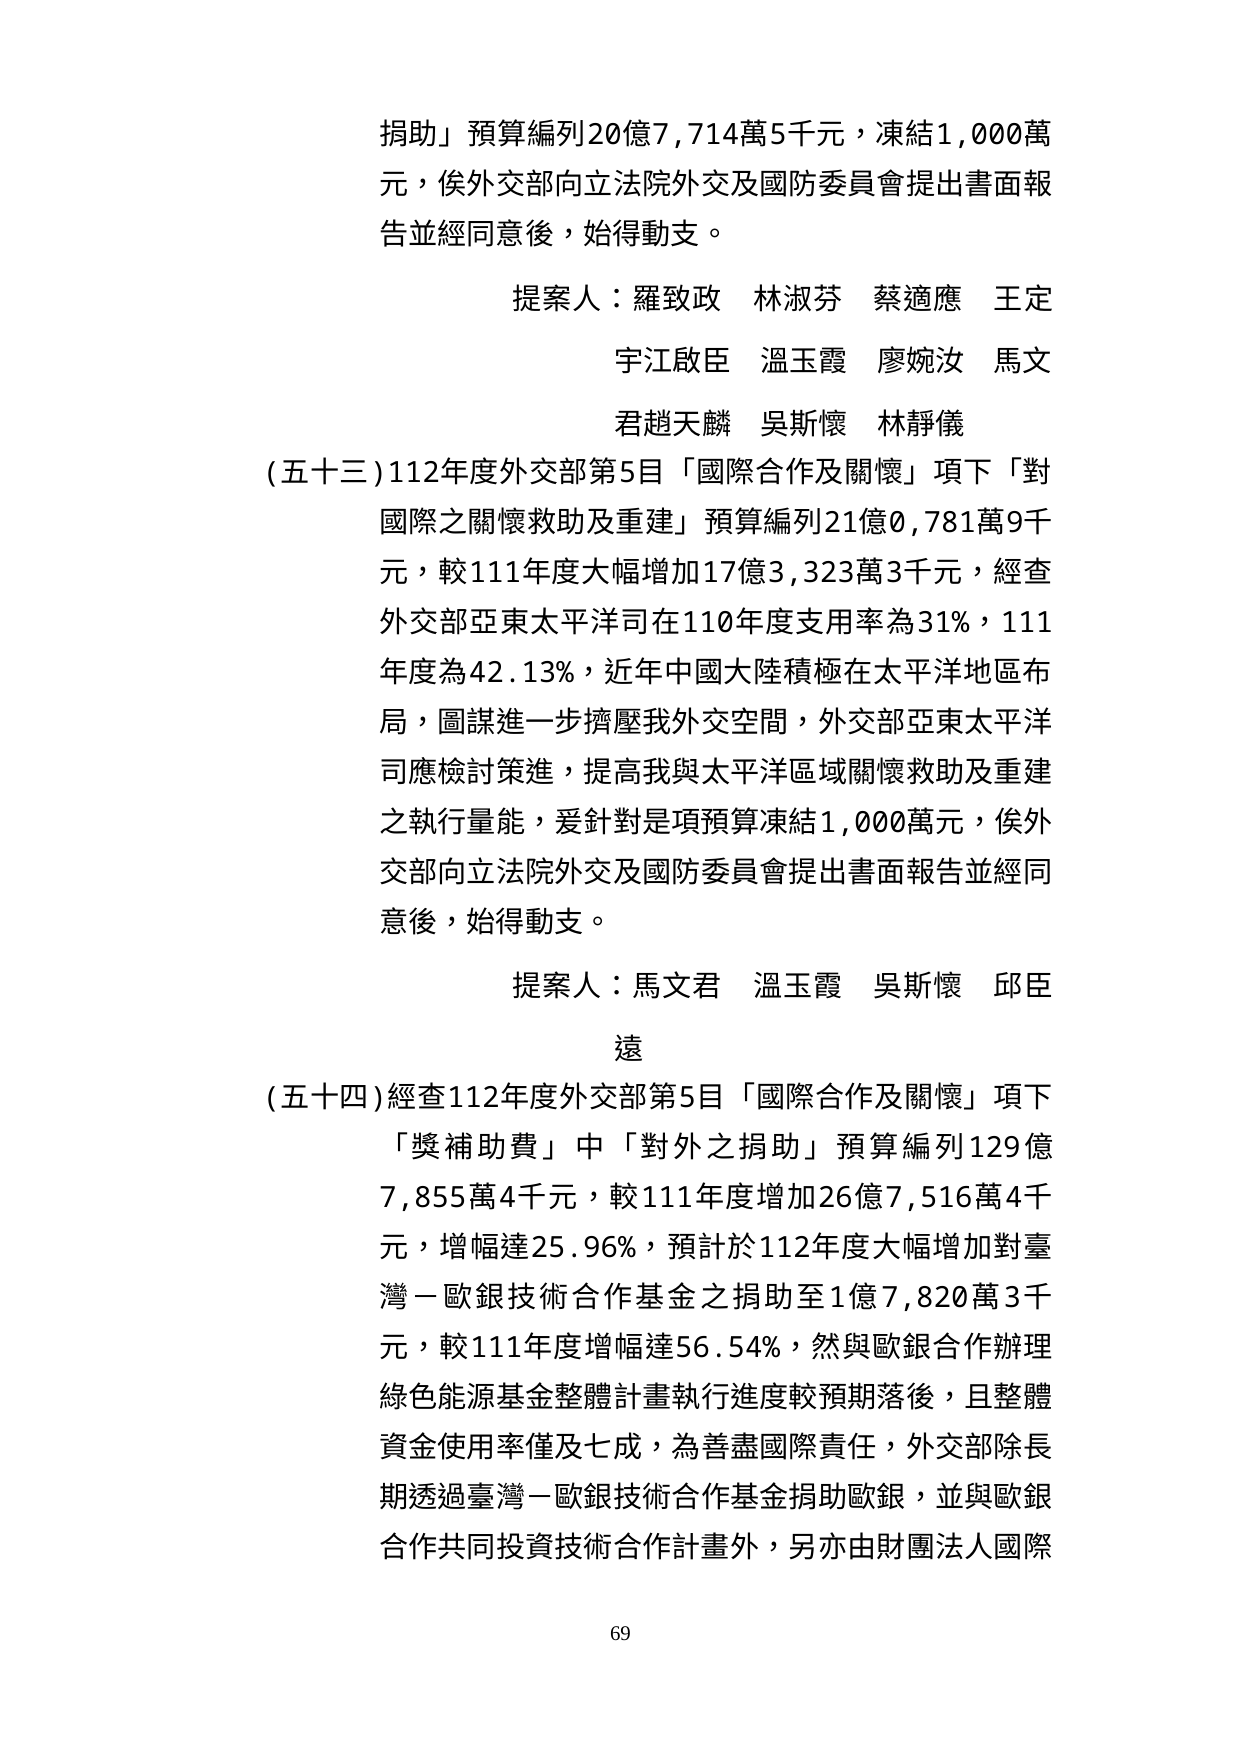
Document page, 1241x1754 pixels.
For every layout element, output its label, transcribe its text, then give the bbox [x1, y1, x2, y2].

text 提案人：羅致政 林淑芬 蔡適應 王定宇江啟臣 溫玉霞 廖婉汝 馬文君趙天麟 吳斯懷 林靜儀 [512, 255, 1053, 442]
text (五十四)經查112年度外交部第5目「國際合作及關懷」項下「獎補助費」中「對外之捐助」預算編列129億7,855萬4千元，較111年度增加26億7,516萬4千元，增幅達25.96%，預計於112年度大幅增加對臺灣－歐銀技術合作基金之捐助至1億7,820萬3千元，較111年度增幅達56.54%，然與歐銀合作辦理綠色能源基金整體計畫執行進度較預期落後，且整體資金使用率僅及七成，為善盡國際責任，外交部除長期透過臺灣－歐銀技術合作基金捐助歐銀，並與歐銀合作共同投資技術合作計畫外，另亦由財團法人國際 [262, 1067, 1053, 1567]
text (五十三)112年度外交部第5目「國際合作及關懷」項下「對國際之關懷救助及重建」預算編列21億0,781萬9千元，較111年度大幅增加17億3,323萬3千元，經查外交部亞東太平洋司在110年度支用率為31%，111年度為42.13%，近年中國大陸積極在太平洋地區布局，圖謀進一步擠壓我外交空間，外交部亞東太平洋司應檢討策進，提高我與太平洋區域關懷救助及重建之執行量能，爰針對是項預算凍結1,000萬元，俟外交部向立法院外交及國防委員會提出書面報告並經同意後，始得動支。 [262, 442, 1053, 942]
text 提案人：馬文君 溫玉霞 吳斯懷 邱臣遠 [512, 942, 1053, 1067]
text 捐助」預算編列20億7,714萬5千元，凍結1,000萬元，俟外交部向立法院外交及國防委員會提出書面報告並經同意後，始得動支。 [262, 105, 1053, 255]
